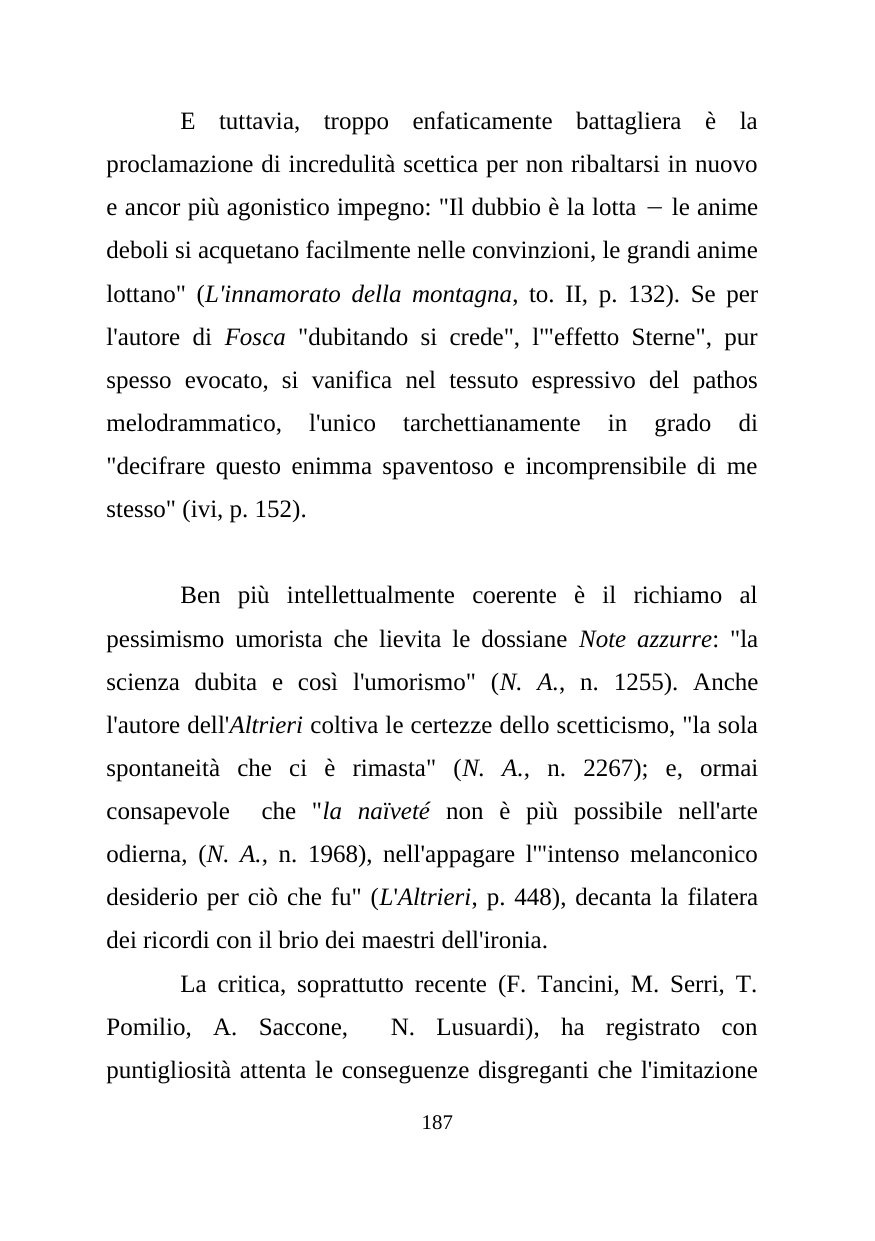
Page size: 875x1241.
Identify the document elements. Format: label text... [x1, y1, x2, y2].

text Ben più intellettualmente coerente è il richiamo al pessimismo umorista che lievita le dossiane Note azzurre: "la scienza dubita e così l'umorismo" (N. A., n. 1255). Anche l'autore dell'Altrieri coltiva le certezze dello scetticismo, "la sola spontaneità che ci è rimasta" (N. A., n. 2267); e, ormai consapevole che "la naïveté non è più possibile nell'arte odierna, (N. A., n. 1968), nell'appagare l'"intenso melanconico desiderio per ciò che fu" (L'Altrieri, p. 448), decanta la filatera dei ricordi con il brio dei maestri dell'ironia. [106, 581, 758, 954]
text La critica, soprattutto recente (F. Tancini, M. Serri, T. Pomilio, A. Saccone, N. Lusuardi), ha registrato con puntigliosità attenta le conseguenze disgreganti che l'imitazione [106, 969, 758, 1084]
text E tuttavia, troppo enfaticamente battagliera è la proclamazione di incredulità scettica per non ribaltarsi in nuovo e ancor più agonistico impegno: "Il dubbio è la lotta ¾ le anime deboli si acquetano facilmente nelle convinzioni, le grandi anime lottano" (L'innamorato della montagna, to. II, p. 132). Se per l'autore di Fosca "dubitando si crede", l'"effetto Sterne", pur spesso evocato, si vanifica nel tessuto espressivo del pathos melodrammatico, l'unico tarchettianamente in grado di "decifrare questo enimma spaventoso e incomprensibile di me stesso" (ivi, p. 152). [106, 106, 758, 523]
